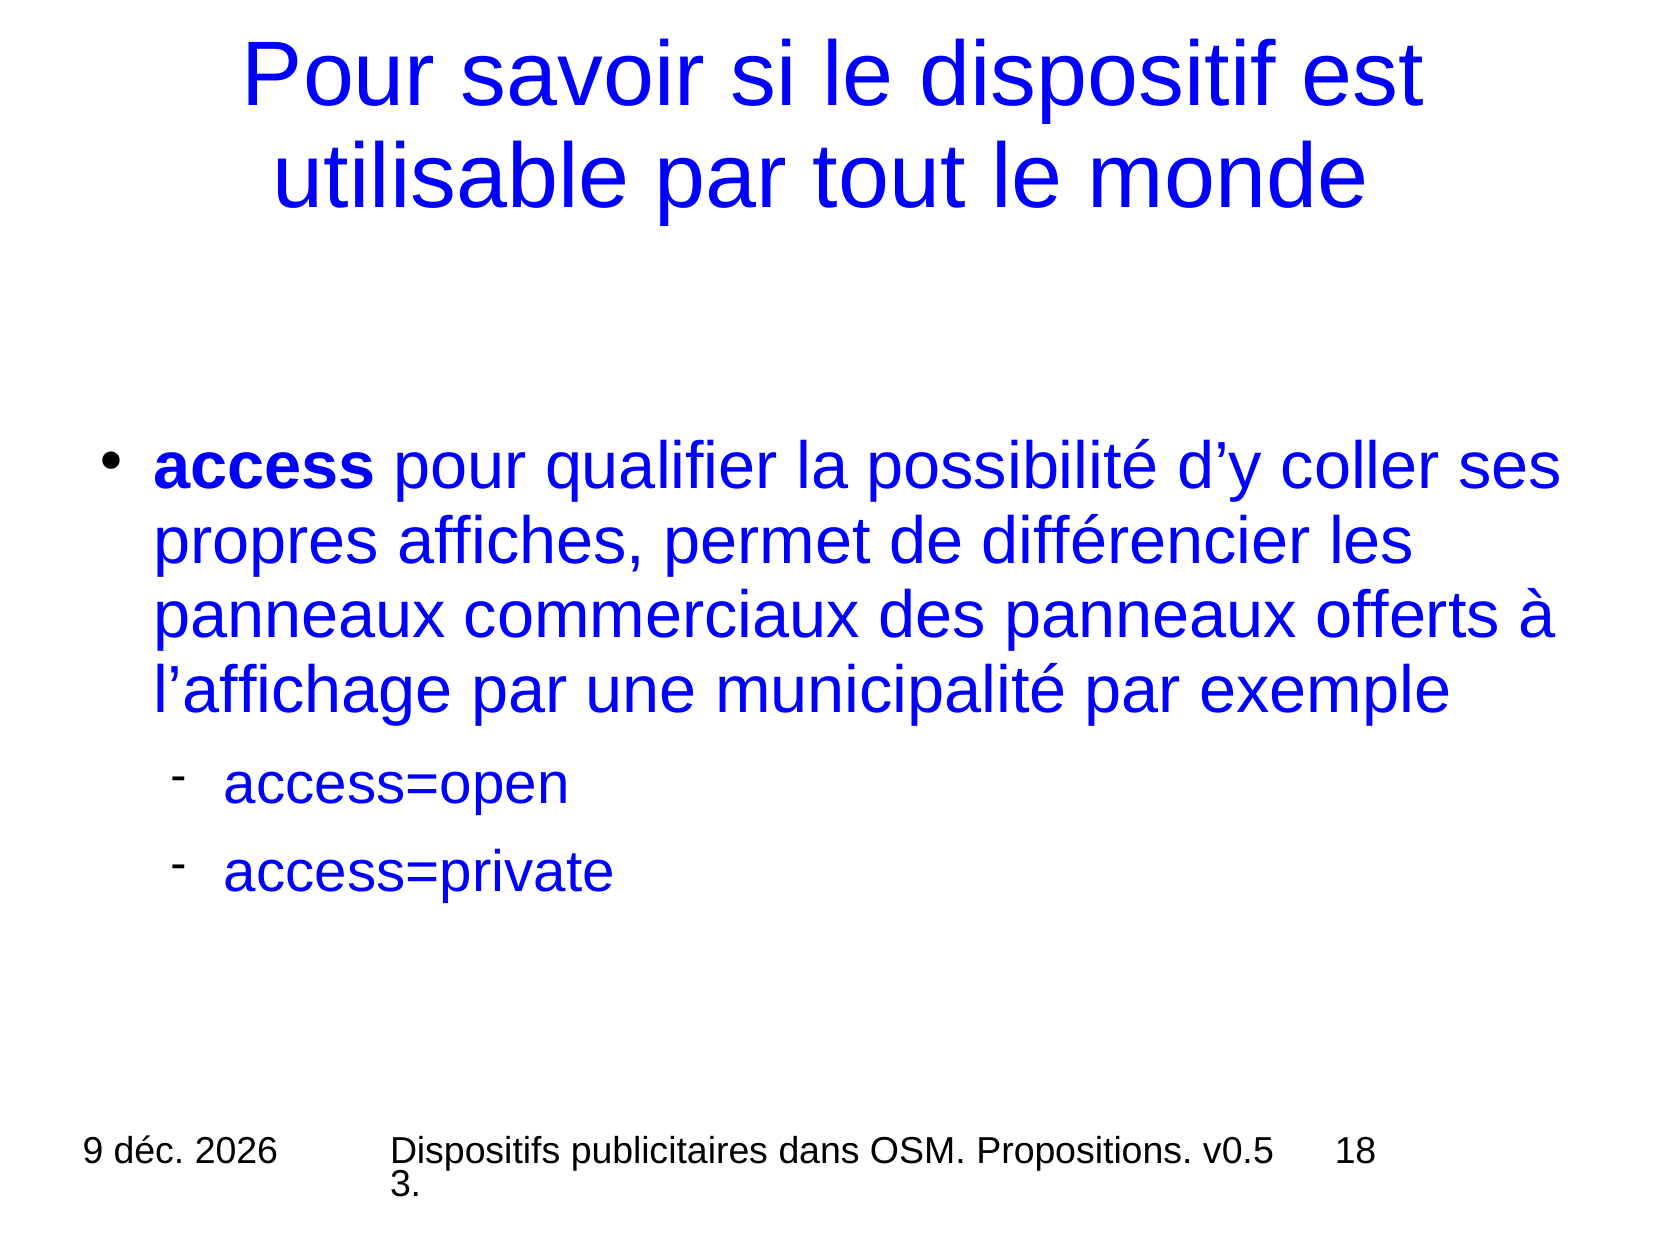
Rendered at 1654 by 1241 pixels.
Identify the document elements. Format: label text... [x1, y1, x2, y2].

list access pour qualifier la possibilité d’y coller ses propres affiches, permet de différencier les panneaux commerciaux des panneaux offerts à l’affichage par une municipalité par exemple access=open access=private [82, 315, 1571, 916]
title Pour savoir si le dispositif est utilisable par tout le monde [90, 19, 1579, 225]
